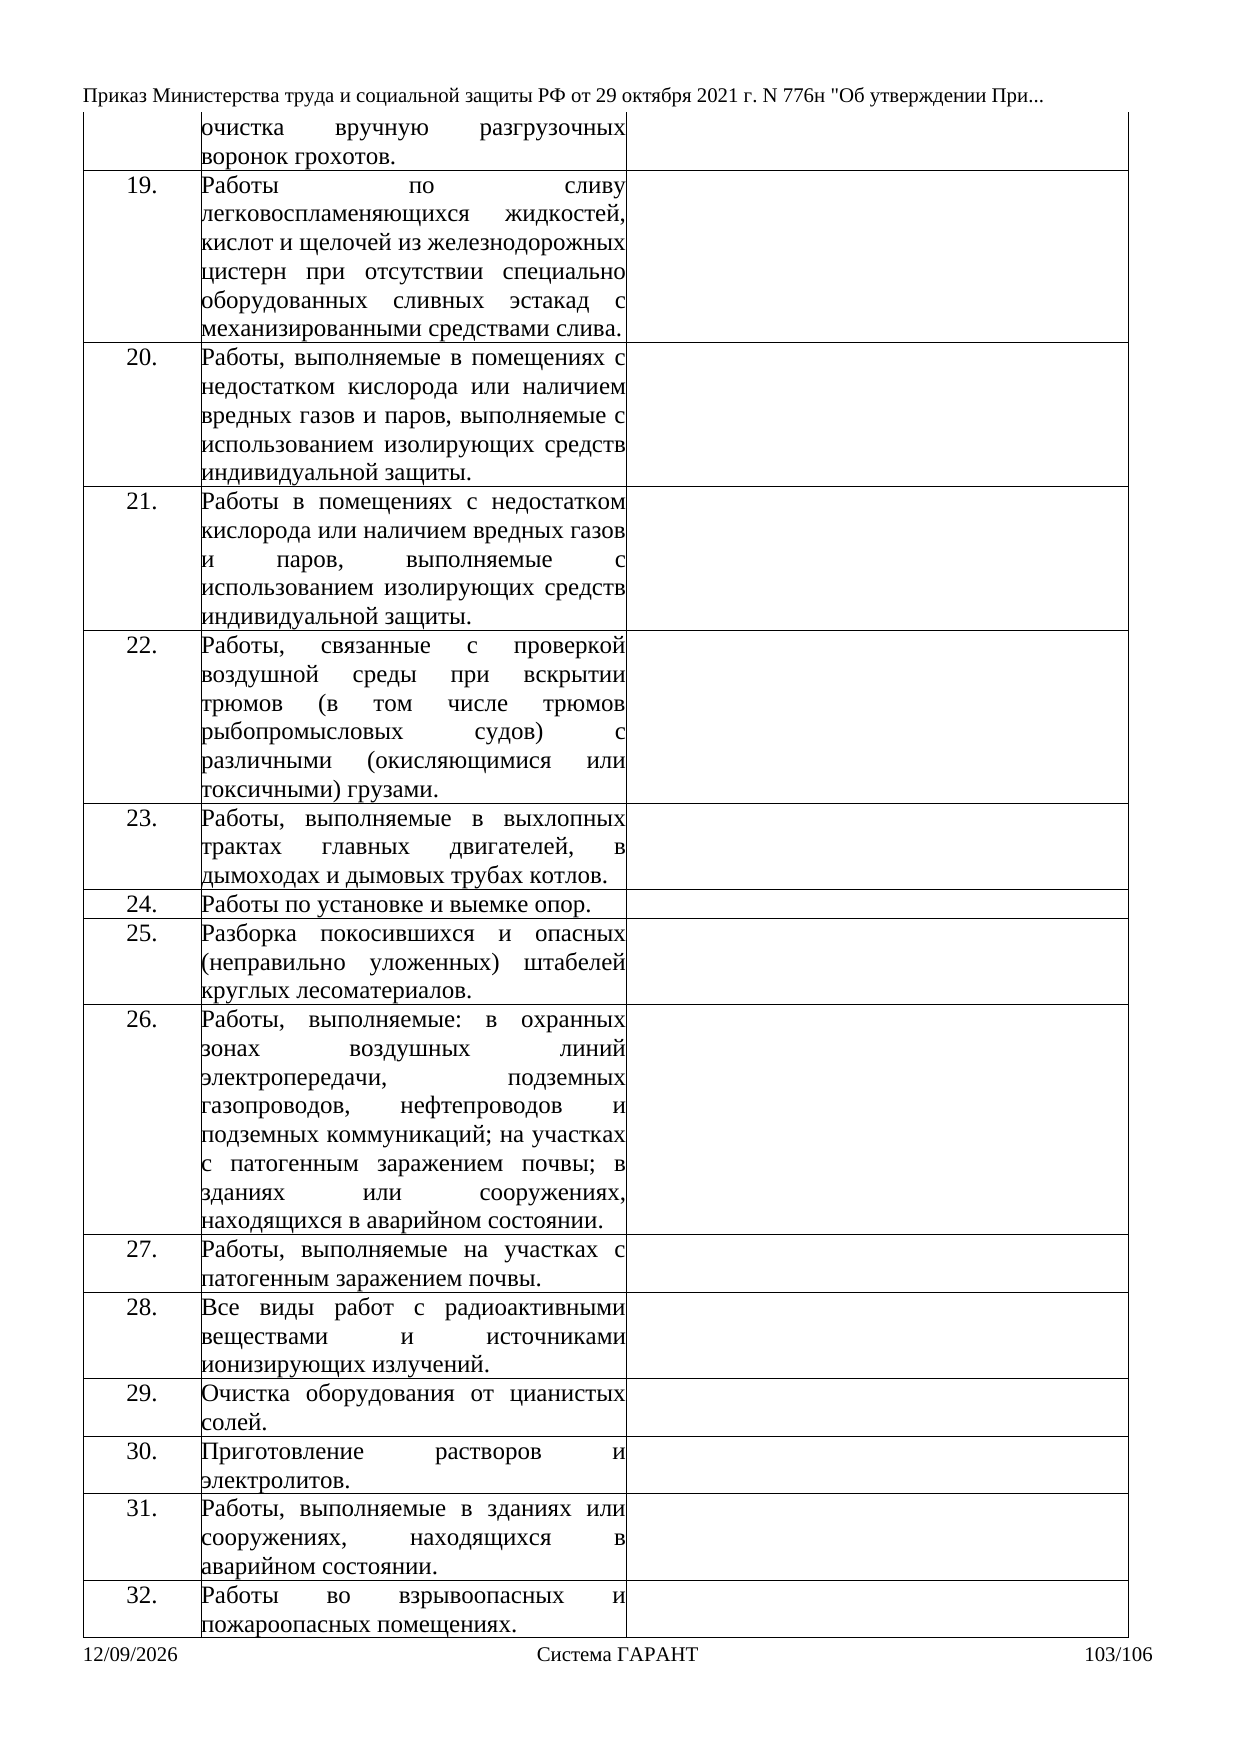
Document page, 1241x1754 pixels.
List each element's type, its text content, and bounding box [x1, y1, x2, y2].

table_cell очистка вручную разгрузочных воронок грохотов. [202, 112, 626, 170]
table_cell Работы, выполняемые в помещениях с недостатком кислорода или наличием вредных газов и паров, выполняемые с использованием изолирующих средств индивидуальной защиты. [202, 343, 626, 486]
table_cell [627, 804, 1128, 889]
table_cell [84, 112, 201, 170]
table_cell [627, 112, 1128, 170]
table_cell 22. [84, 631, 201, 803]
table_cell Работы в помещениях с недостатком кислорода или наличием вредных газов и паров, выполняемые с использованием изолирующих средств индивидуальной защиты. [202, 487, 626, 630]
table_cell Очистка оборудования от цианистых солей. [202, 1379, 626, 1436]
table_cell [627, 1005, 1128, 1234]
table_cell Все виды работ с радиоактивными веществами и источниками ионизирующих излучений. [202, 1293, 626, 1378]
table_cell Разборка покосившихся и опасных (неправильно уложенных) штабелей круглых лесоматериалов. [202, 919, 626, 1004]
table_cell 28. [84, 1293, 201, 1378]
table_cell [627, 1494, 1128, 1580]
table_cell Работы, выполняемые на участках с патогенным заражением почвы. [202, 1235, 626, 1292]
table_cell Работы по установке и выемке опор. [202, 890, 626, 918]
table_cell [627, 890, 1128, 918]
table_cell Работы, выполняемые в зданиях или сооружениях, находящихся в аварийном состоянии. [202, 1494, 626, 1580]
table_cell 20. [84, 343, 201, 486]
table_cell [627, 171, 1128, 342]
table_cell 26. [84, 1005, 201, 1234]
table_cell [627, 1379, 1128, 1436]
table_cell 25. [84, 919, 201, 1004]
table_cell [627, 919, 1128, 1004]
table_cell Работы, связанные с проверкой воздушной среды при вскрытии трюмов (в том числе трюмов рыбопромысловых судов) с различными (окисляющимися или токсичными) грузами. [202, 631, 626, 803]
table_cell 27. [84, 1235, 201, 1292]
table_cell 24. [84, 890, 201, 918]
table_cell [627, 343, 1128, 486]
table_cell 32. [84, 1581, 201, 1637]
table_cell [627, 1437, 1128, 1493]
table_cell Работы, выполняемые в выхлопных трактах главных двигателей, в дымоходах и дымовых трубах котлов. [202, 804, 626, 889]
table_cell Работы по сливу легковоспламеняющихся жидкостей, кислот и щелочей из железнодорожных цистерн при отсутствии специально оборудованных сливных эстакад с механизированными средствами слива. [202, 171, 626, 342]
table_cell 23. [84, 804, 201, 889]
table_cell [627, 487, 1128, 630]
table_cell 29. [84, 1379, 201, 1436]
table_cell 19. [84, 171, 201, 342]
table_cell 31. [84, 1494, 201, 1580]
table_cell [627, 1235, 1128, 1292]
table_cell Работы, выполняемые: в охранных зонах воздушных линий электропередачи, подземных газопроводов, нефтепроводов и подземных коммуникаций; на участках с патогенным заражением почвы; в зданиях или сооружениях, находящихся в аварийном состоянии. [202, 1005, 626, 1234]
table_cell Приготовление растворов и электролитов. [202, 1437, 626, 1493]
table_cell 30. [84, 1437, 201, 1493]
table_cell [627, 1581, 1128, 1637]
table_cell Работы во взрывоопасных и пожароопасных помещениях. [202, 1581, 626, 1637]
table_cell [627, 1293, 1128, 1378]
table_cell 21. [84, 487, 201, 630]
table_cell [627, 631, 1128, 803]
